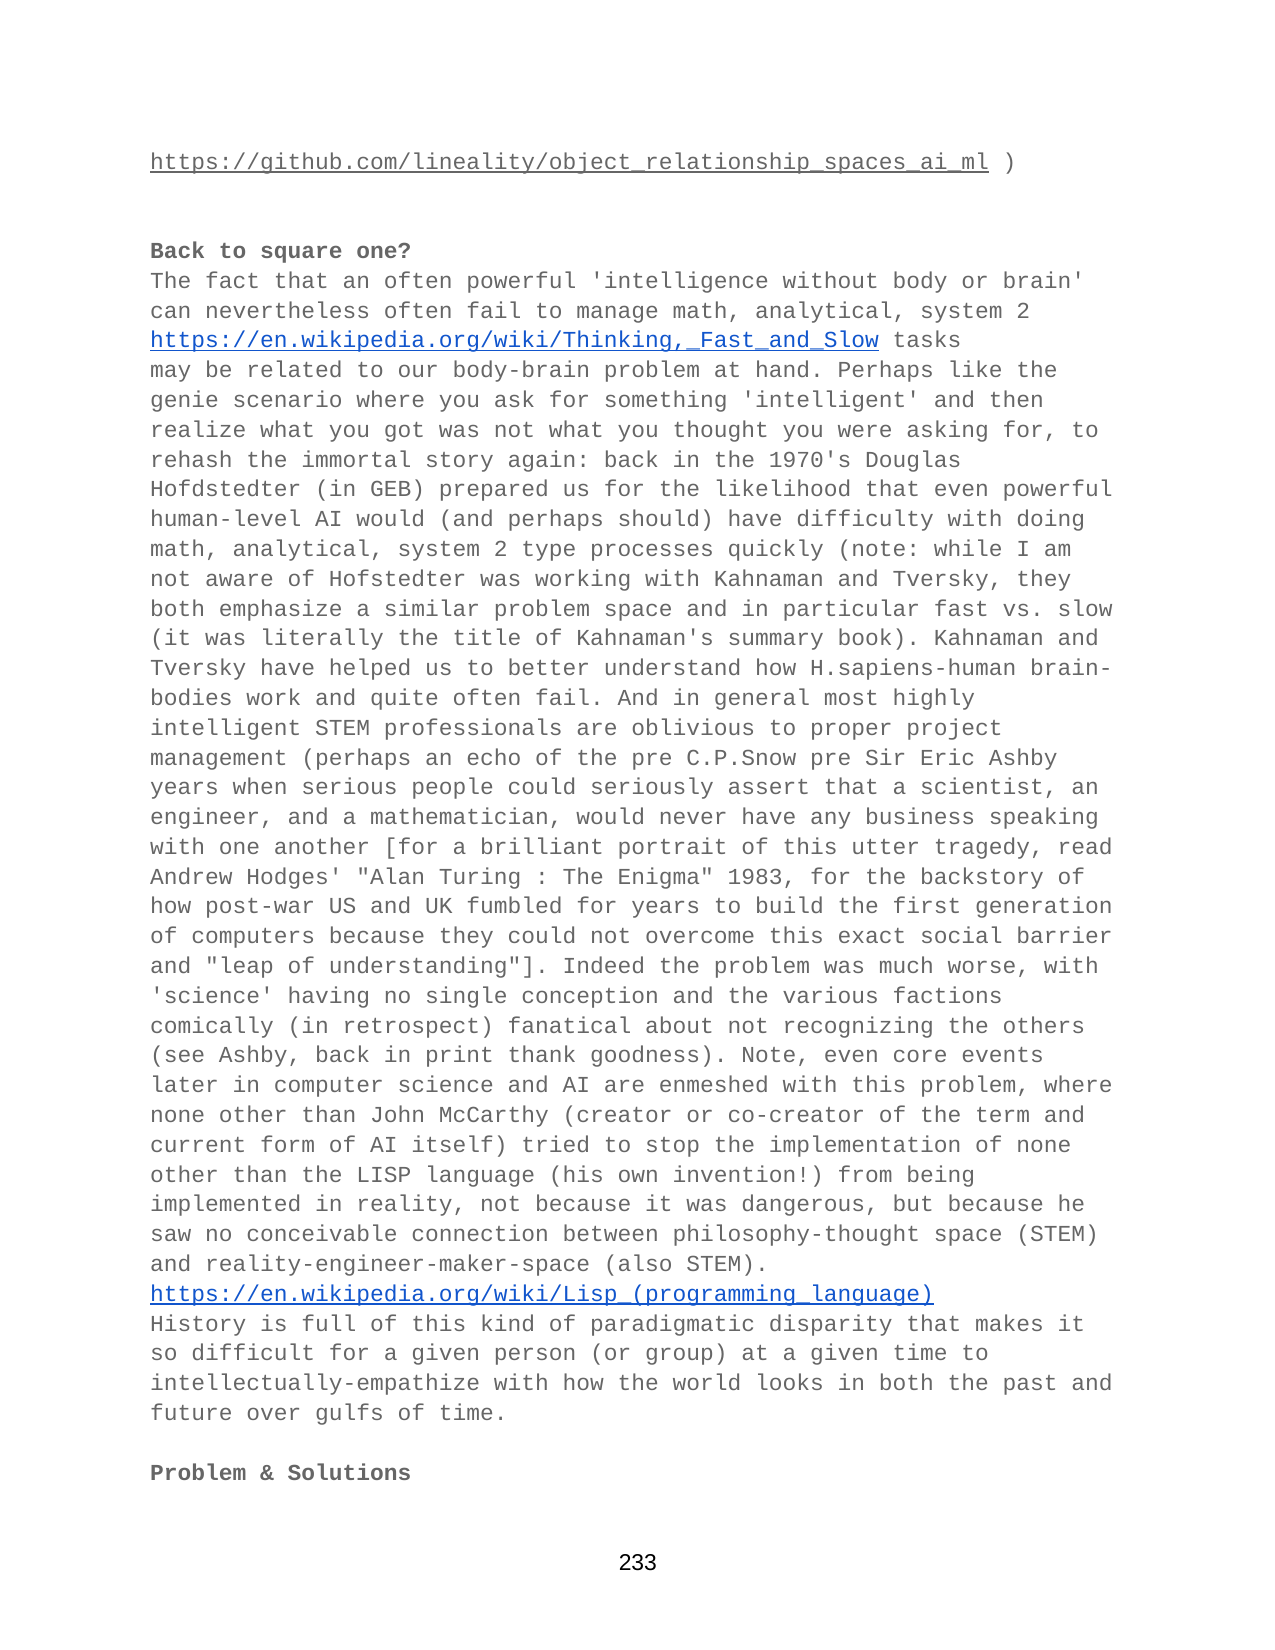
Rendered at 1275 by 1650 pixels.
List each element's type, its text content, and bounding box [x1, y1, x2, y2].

text https://github.com/lineality/object_relationship_spaces_ai_ml ) [150, 150, 1125, 176]
text History is full of this kind of paradigmatic disparity that makes it so difficult for a given person (or group) at a given time to intellectually-empathize with how the world looks in both the past and future over gulfs of time. [150, 1312, 1125, 1427]
text https://en.wikipedia.org/wiki/Thinking,_Fast_and_Slow tasks [150, 329, 1125, 355]
text The fact that an often powerful 'intelligence without body or brain' can nevertheless often fail to manage math, analytical, system 2 [150, 269, 1125, 325]
text Problem & Solutions [150, 1461, 1125, 1487]
text may be related to our body-brain problem at hand. Perhaps like the genie scenario where you ask for something 'intelligent' and then realize what you got was not what you thought you were asking for, to rehash the immortal story again: back in the 1970's Douglas Hofdstedter (in GEB) prepared us for the likelihood that even powerful human-level AI would (and perhaps should) have difficulty with doing math, analytical, system 2 type processes quickly (note: while I am not aware of Hofstedter was working with Kahnaman and Tversky, they both emphasize a similar problem space and in particular fast vs. slow (it was literally the title of Kahnaman's summary book). Kahnaman and Tversky have helped us to better understand how H.sapiens-human brain-bodies work and quite often fail. And in general most highly intelligent STEM professionals are oblivious to proper project management (perhaps an echo of the pre C.P.Snow pre Sir Eric Ashby years when serious people could seriously assert that a scientist, an engineer, and a mathematician, would never have any business speaking with one another [for a brilliant portrait of this utter tragedy, read Andrew Hodges' "Alan Turing : The Enigma" 1983, for the backstory of how post-war US and UK fumbled for years to build the first generation of computers because they could not overcome this exact social barrier and "leap of understanding"]. Indeed the problem was much worse, with 'science' having no single conception and the various factions comically (in retrospect) fanatical about not recognizing the others (see Ashby, back in print thank goodness). Note, even core events later in computer science and AI are enmeshed with this problem, where none other than John McCarthy (creator or co-creator of the term and current form of AI itself) tried to stop the implementation of none other than the LISP language (his own invention!) from being implemented in reality, not because it was dangerous, but because he saw no conceivable connection between philosophy-thought space (STEM) and reality-engineer-maker-space (also STEM). https://en.wikipedia.org/wiki/Lisp_(programming_language) [150, 358, 1125, 1308]
text Back to square one? [150, 239, 1125, 265]
